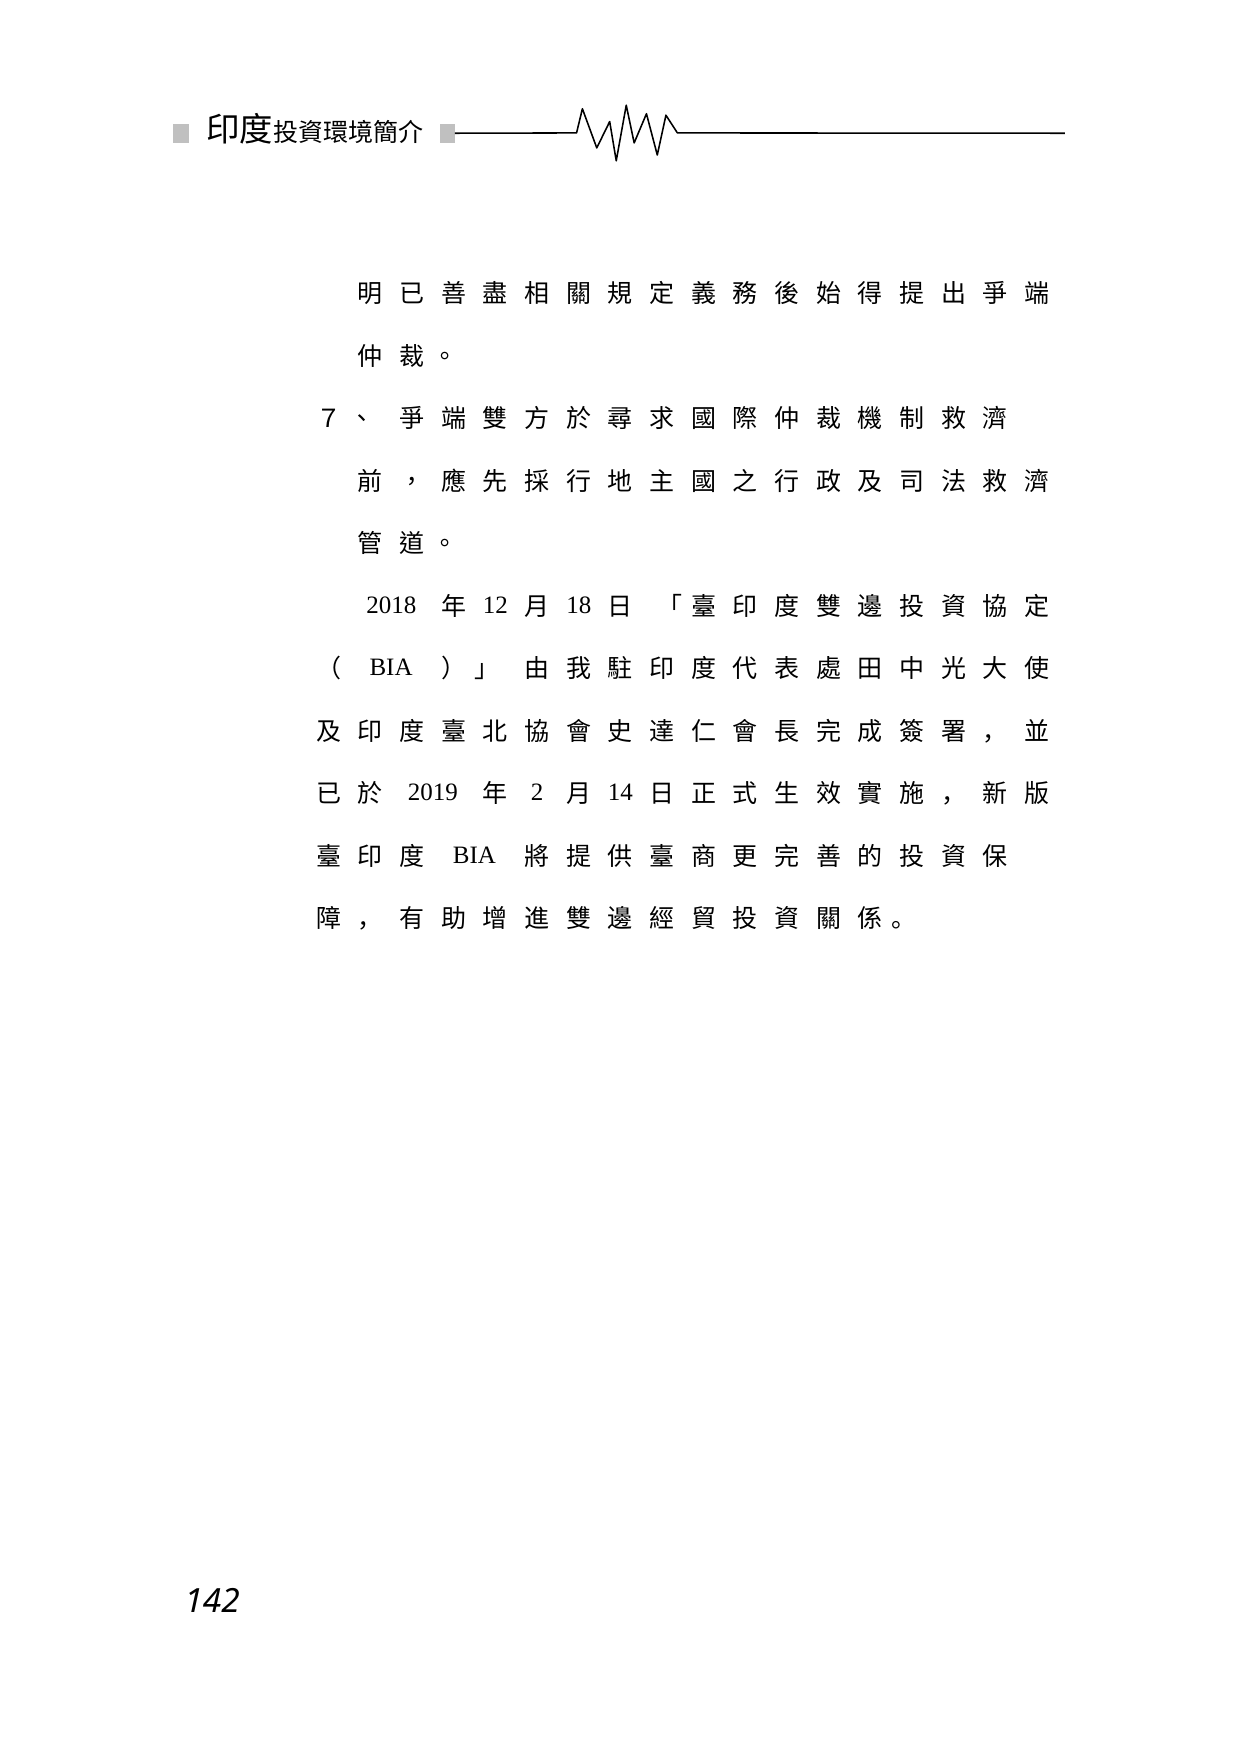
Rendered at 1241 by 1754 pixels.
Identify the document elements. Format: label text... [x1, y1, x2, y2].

text 2018年12月18日「臺印度雙邊投資協定（BIA）」由我駐印度代表處田中光大使及印度臺北協會史達仁會長完成簽署，並已於2019年2月14日正式生效實施，新版臺印度BIA將提供臺商更完善的投資保障，有助增進雙邊經貿投資關係。 [281, 563, 1058, 938]
text ７、爭端雙方於尋求國際仲裁機制救濟前，應先採行地主國之行政及司法救濟管道。 [281, 375, 1058, 563]
text 明已善盡相關規定義務後始得提出爭端仲裁。 [281, 250, 1058, 375]
